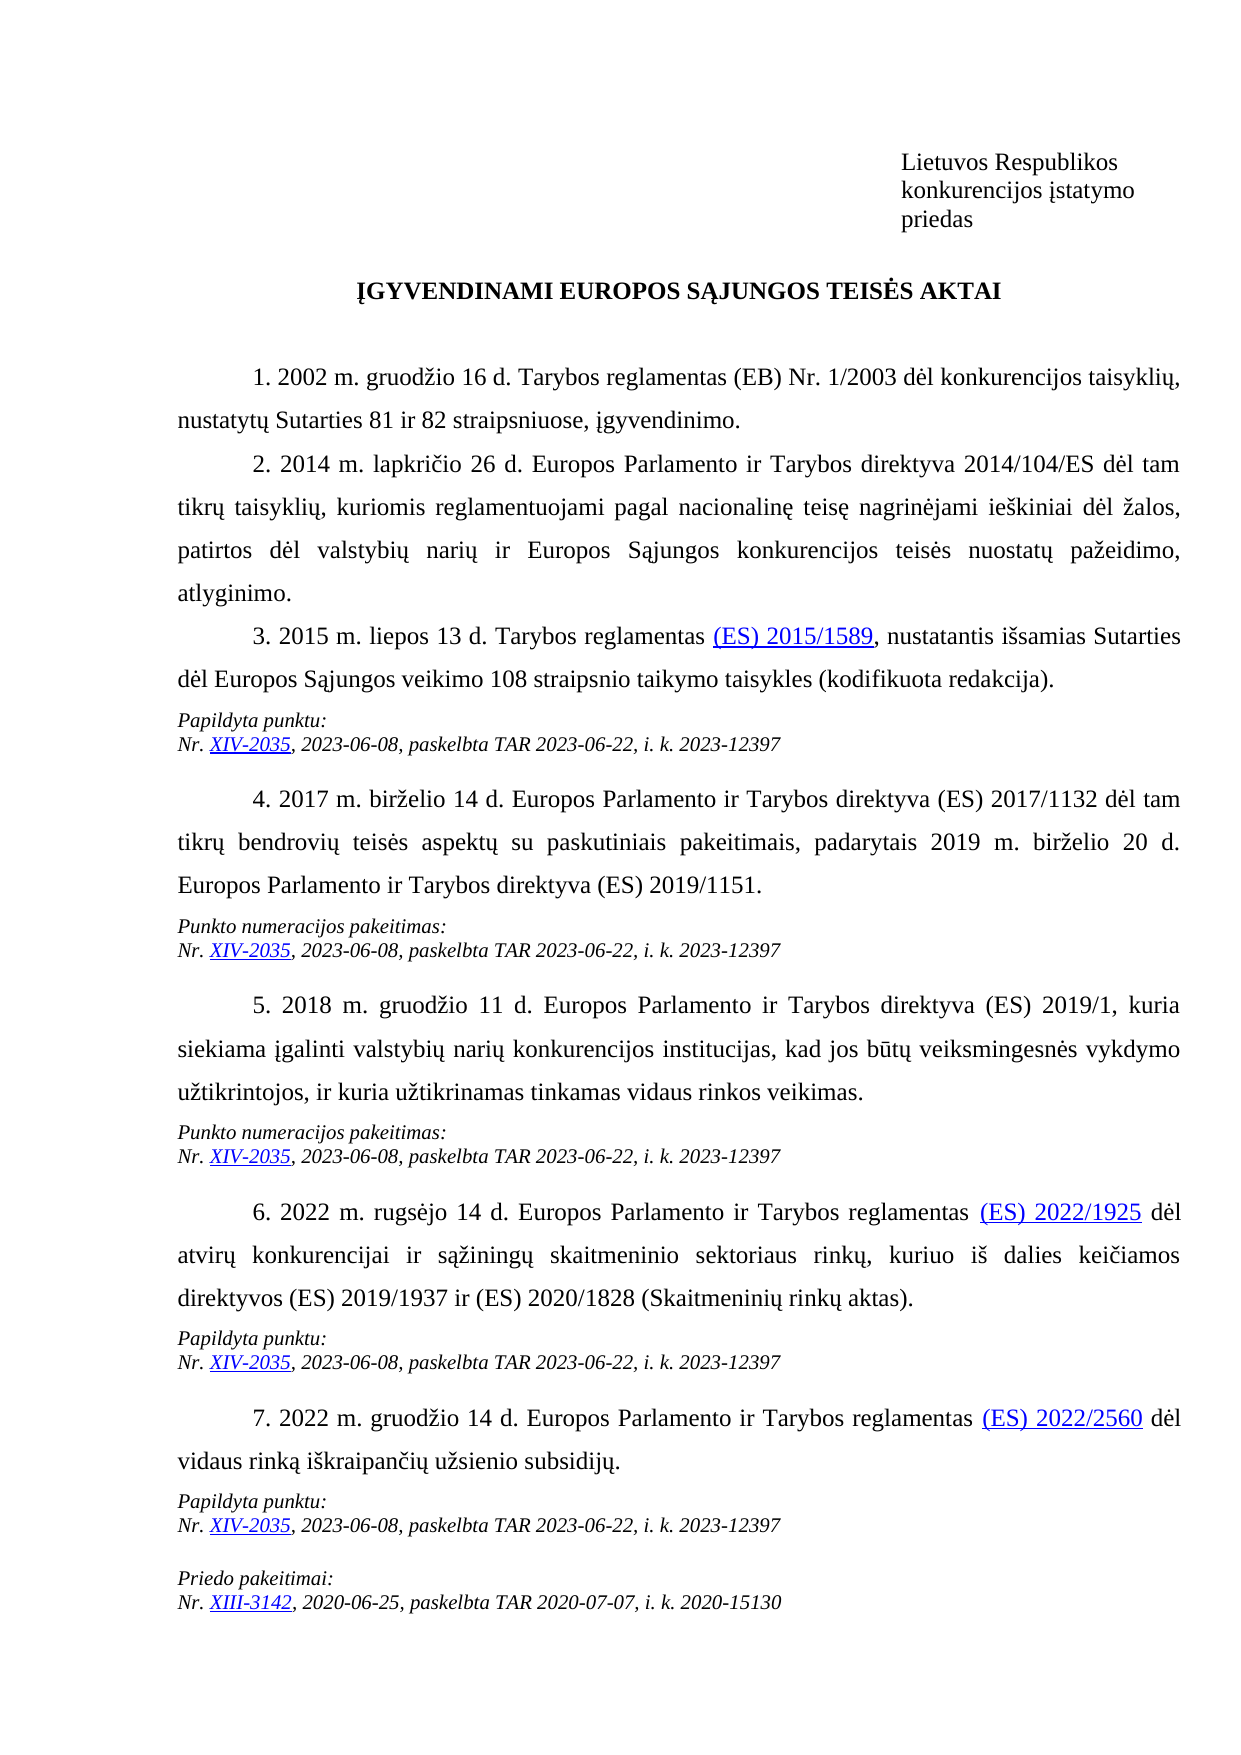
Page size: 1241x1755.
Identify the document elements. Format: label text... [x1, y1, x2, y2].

text priedas [177, 204, 1181, 233]
text Nr. XIV-2035, 2023-06-08, paskelbta TAR 2023-06-22, i. k. 2023-12397 [177, 1350, 1181, 1374]
text Lietuvos Respublikos [177, 147, 1181, 176]
text Papildyta punktu: [177, 1489, 1181, 1513]
text ĮGYVENDINAMI EUROPOS SĄJUNGOS TEISĖS AKTAI [177, 276, 1181, 305]
text Papildyta punktu: [177, 707, 1181, 732]
text 3. 2015 m. liepos 13 d. Tarybos reglamentas (ES) 2015/1589, nustatantis išsamias Sutarties dėl Europos Sąjungos veikimo 108 straipsnio taikymo taisykles (kodifikuota redakcija). [177, 621, 1181, 693]
text Papildyta punktu: [177, 1326, 1181, 1350]
text Nr. XIII-3142, 2020-06-25, paskelbta TAR 2020-07-07, i. k. 2020-15130 [177, 1590, 1181, 1614]
text Priedo pakeitimai: [177, 1566, 1181, 1590]
text Nr. XIV-2035, 2023-06-08, paskelbta TAR 2023-06-22, i. k. 2023-12397 [177, 938, 1181, 962]
text 4. 2017 m. birželio 14 d. Europos Parlamento ir Tarybos direktyva (ES) 2017/1132 dėl tam tikrų bendrovių teisės aspektų su paskutiniais pakeitimais, padarytais 2019 m. birželio 20 d. Europos Parlamento ir Tarybos direktyva (ES) 2019/1151. [177, 784, 1181, 899]
text Nr. XIV-2035, 2023-06-08, paskelbta TAR 2023-06-22, i. k. 2023-12397 [177, 1513, 1181, 1537]
text 1. 2002 m. gruodžio 16 d. Tarybos reglamentas (EB) Nr. 1/2003 dėl konkurencijos taisyklių, nustatytų Sutarties 81 ir 82 straipsniuose, įgyvendinimo. [177, 362, 1181, 434]
text 2. 2014 m. lapkričio 26 d. Europos Parlamento ir Tarybos direktyva 2014/104/ES dėl tam tikrų taisyklių, kuriomis reglamentuojami pagal nacionalinę teisę nagrinėjami ieškiniai dėl žalos, patirtos dėl valstybių narių ir Europos Sąjungos konkurencijos teisės nuostatų pažeidimo, atlyginimo. [177, 449, 1181, 607]
text Punkto numeracijos pakeitimas: [177, 1120, 1181, 1144]
text 5. 2018 m. gruodžio 11 d. Europos Parlamento ir Tarybos direktyva (ES) 2019/1, kuria siekiama įgalinti valstybių narių konkurencijos institucijas, kad jos būtų veiksmingesnės vykdymo užtikrintojos, ir kuria užtikrinamas tinkamas vidaus rinkos veikimas. [177, 991, 1181, 1106]
text 7. 2022 m. gruodžio 14 d. Europos Parlamento ir Tarybos reglamentas (ES) 2022/2560 dėl vidaus rinką iškraipančių užsienio subsidijų. [177, 1403, 1181, 1475]
text Punkto numeracijos pakeitimas: [177, 914, 1181, 938]
text Nr. XIV-2035, 2023-06-08, paskelbta TAR 2023-06-22, i. k. 2023-12397 [177, 1144, 1181, 1168]
text konkurencijos įstatymo [177, 176, 1181, 204]
text Nr. XIV-2035, 2023-06-08, paskelbta TAR 2023-06-22, i. k. 2023-12397 [177, 732, 1181, 756]
text 6. 2022 m. rugsėjo 14 d. Europos Parlamento ir Tarybos reglamentas (ES) 2022/1925 dėl atvirų konkurencijai ir sąžiningų skaitmeninio sektoriaus rinkų, kuriuo iš dalies keičiamos direktyvos (ES) 2019/1937 ir (ES) 2020/1828 (Skaitmeninių rinkų aktas). [177, 1197, 1181, 1312]
